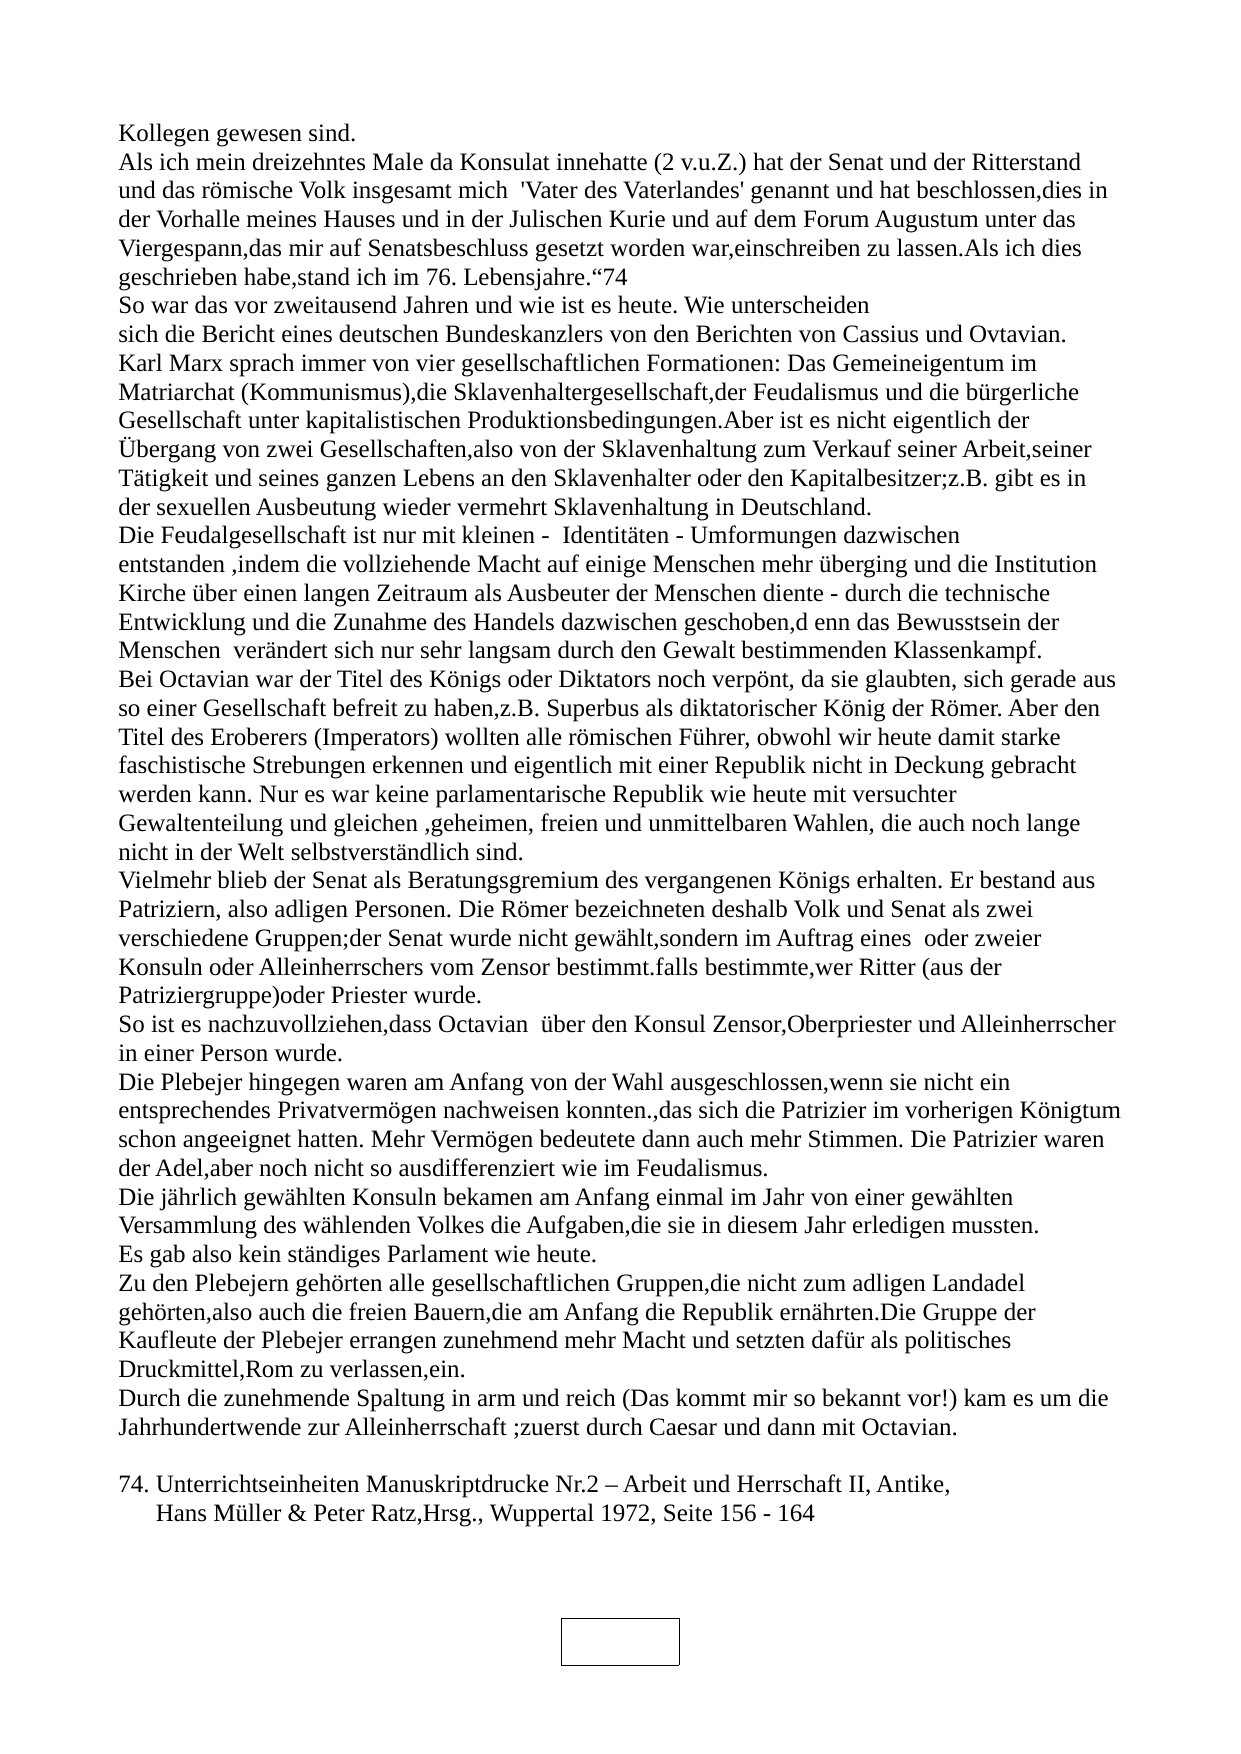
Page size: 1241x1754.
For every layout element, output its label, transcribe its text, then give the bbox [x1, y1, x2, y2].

text Die Feudalgesellschaft ist nur mit kleinen - Identitäten - Umformungen dazwischen entstanden ,indem die vollziehende Macht auf einige Menschen mehr überging und die Institution Kirche über einen langen Zeitraum als Ausbeuter der Menschen diente - durch die technische Entwicklung und die Zunahme des Handels dazwischen geschoben,d enn das Bewusstsein der Menschen verändert sich nur sehr langsam durch den Gewalt bestimmenden Klassenkampf. [118, 521, 1122, 664]
text Vielmehr blieb der Senat als Beratungsgremium des vergangenen Königs erhalten. Er bestand aus Patriziern, also adligen Personen. Die Römer bezeichneten deshalb Volk und Senat als zwei verschiedene Gruppen;der Senat wurde nicht gewählt,sondern im Auftrag eines oder zweier Konsuln oder Alleinherrschers vom Zensor bestimmt.falls bestimmte,wer Ritter (aus der Patriziergruppe)oder Priester wurde. [118, 866, 1122, 1009]
text Als ich mein dreizehntes Male da Konsulat innehatte (2 v.u.Z.) hat der Senat und der Ritterstand und das römische Volk insgesamt mich 'Vater des Vaterlandes' genannt und hat beschlossen,dies in der Vorhalle meines Hauses und in der Julischen Kurie und auf dem Forum Augustum unter das Viergespann,das mir auf Senatsbeschluss gesetzt worden war,einschreiben zu lassen.Als ich dies geschrieben habe,stand ich im 76. Lebensjahre.“74 [118, 147, 1122, 291]
text Die jährlich gewählten Konsuln bekamen am Anfang einmal im Jahr von einer gewählten Versammlung des wählenden Volkes die Aufgaben,die sie in diesem Jahr erledigen mussten. [118, 1182, 1122, 1239]
text Hans Müller & Peter Ratz,Hrsg., Wuppertal 1972, Seite 156 - 164 [118, 1498, 1122, 1527]
text 74. Unterrichtseinheiten Manuskriptdrucke Nr.2 – Arbeit und Herrschaft II, Antike, [118, 1469, 1122, 1498]
text Es gab also kein ständiges Parlament wie heute. [118, 1239, 1122, 1268]
text Durch die zunehmende Spaltung in arm und reich (Das kommt mir so bekannt vor!) kam es um die Jahrhundertwende zur Alleinherrschaft ;zuerst durch Caesar und dann mit Octavian. [118, 1383, 1122, 1441]
text sich die Bericht eines deutschen Bundeskanzlers von den Berichten von Cassius und Ovtavian. [118, 319, 1122, 348]
text Bei Octavian war der Titel des Königs oder Diktators noch verpönt, da sie glaubten, sich gerade aus so einer Gesellschaft befreit zu haben,z.B. Superbus als diktatorischer König der Römer. Aber den Titel des Eroberers (Imperators) wollten alle römischen Führer, obwohl wir heute damit starke faschistische Strebungen erkennen und eigentlich mit einer Republik nicht in Deckung gebracht werden kann. Nur es war keine parlamentarische Republik wie heute mit versuchter Gewaltenteilung und gleichen ,geheimen, freien und unmittelbaren Wahlen, die auch noch lange nicht in der Welt selbstverständlich sind. [118, 664, 1122, 866]
text So war das vor zweitausend Jahren und wie ist es heute. Wie unterscheiden [118, 291, 1122, 319]
text Kollegen gewesen sind. [118, 118, 1122, 147]
text So ist es nachzuvollziehen,dass Octavian über den Konsul Zensor,Oberpriester und Alleinherrscher in einer Person wurde. [118, 1009, 1122, 1067]
text Die Plebejer hingegen waren am Anfang von der Wahl ausgeschlossen,wenn sie nicht ein entsprechendes Privatvermögen nachweisen konnten.,das sich die Patrizier im vorherigen Königtum schon angeeignet hatten. Mehr Vermögen bedeutete dann auch mehr Stimmen. Die Patrizier waren der Adel,aber noch nicht so ausdifferenziert wie im Feudalismus. [118, 1067, 1122, 1182]
text Zu den Plebejern gehörten alle gesellschaftlichen Gruppen,die nicht zum adligen Landadel gehörten,also auch die freien Bauern,die am Anfang die Republik ernährten.Die Gruppe der Kaufleute der Plebejer errangen zunehmend mehr Macht und setzten dafür als politisches Druckmittel,Rom zu verlassen,ein. [118, 1268, 1122, 1383]
text Karl Marx sprach immer von vier gesellschaftlichen Formationen: Das Gemeineigentum im Matriarchat (Kommunismus),die Sklavenhaltergesellschaft,der Feudalismus und die bürgerliche Gesellschaft unter kapitalistischen Produktionsbedingungen.Aber ist es nicht eigentlich der Übergang von zwei Gesellschaften,also von der Sklavenhaltung zum Verkauf seiner Arbeit,seiner Tätigkeit und seines ganzen Lebens an den Sklavenhalter oder den Kapitalbesitzer;z.B. gibt es in der sexuellen Ausbeutung wieder vermehrt Sklavenhaltung in Deutschland. [118, 348, 1122, 521]
